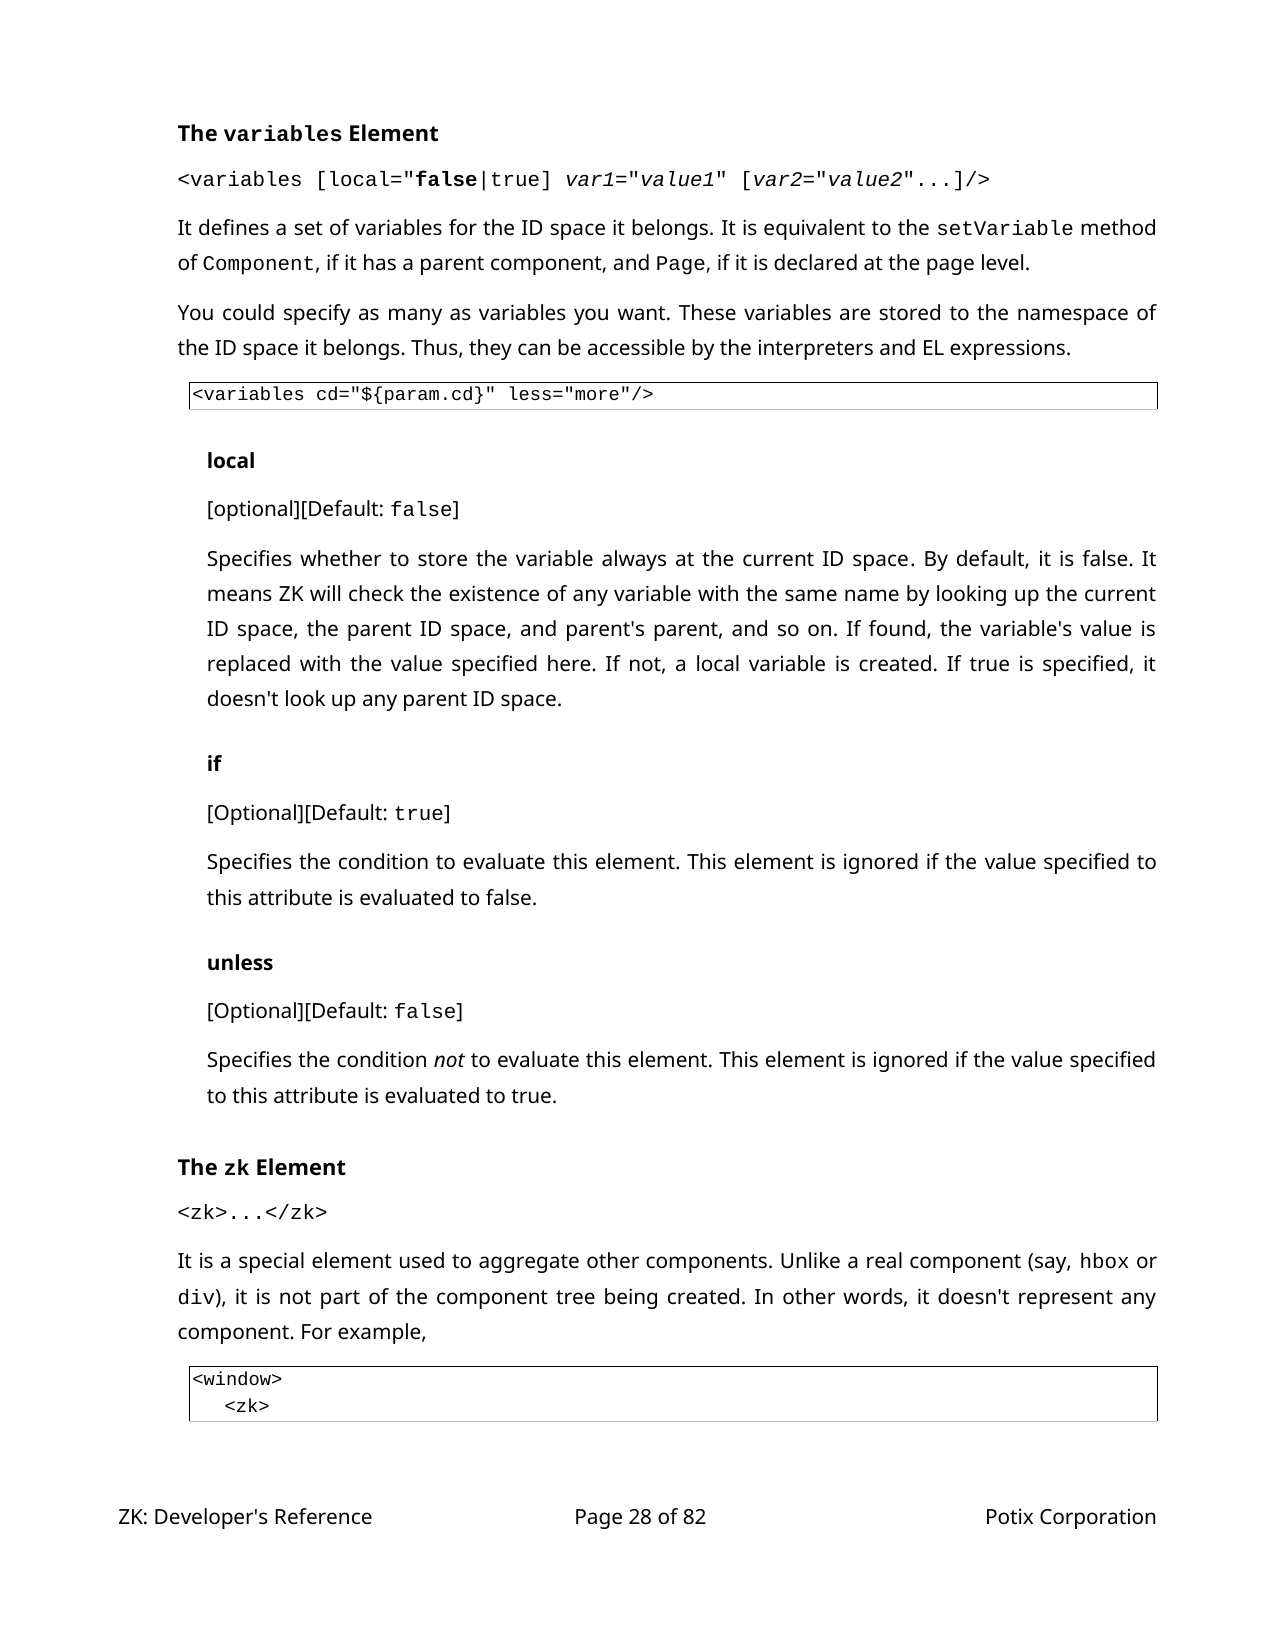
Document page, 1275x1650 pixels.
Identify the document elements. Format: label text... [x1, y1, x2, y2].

text Specifies the condition to evaluate this element. This element is ignored if the value specified to this attribute is evaluated to false. [207, 847, 1157, 911]
subtitle unless [207, 948, 1157, 976]
text [Optional][Default: false] [207, 996, 1157, 1025]
subtitle local [207, 446, 1157, 474]
text It defines a set of variables for the ID space it belongs. It is equivalent to the setVariable method of Component, if it has a parent component, and Page, if it is declared at the page level. [177, 213, 1157, 277]
text <zk>...</zk> [177, 1202, 1157, 1226]
text <variables cd="${param.cd}" less="more"/> [190, 383, 1157, 409]
text [optional][Default: false] [207, 494, 1157, 523]
text <zk> [190, 1393, 1157, 1421]
text <window> [190, 1367, 1157, 1391]
text Specifies whether to store the variable always at the current ID space. By default, it is false. It means ZK will check the existence of any variable with the same name by looking up the current ID space, the parent ID space, and parent's parent, and so on. If found, the variable's value is replaced with the value specified here. If not, a local variable is created. If true is specified, it doesn't look up any parent ID space. [207, 544, 1157, 713]
text You could specify as many as variables you want. These variables are stored to the namespace of the ID space it belongs. Thus, they can be accessible by the interpreters and EL expressions. [177, 298, 1157, 361]
text <variables [local="false|true] var1="value1" [var2="value2"...]/> [177, 169, 1157, 192]
subtitle The variables Element [177, 118, 1157, 148]
text It is a special element used to aggregate other components. Unlike a real component (say, hbox or div), it is not part of the component tree being created. In other words, it doesn't represent any component. For example, [177, 1246, 1157, 1346]
text Specifies the condition not to evaluate this element. This element is ignored if the value specified to this attribute is evaluated to true. [207, 1046, 1157, 1109]
text [Optional][Default: true] [207, 798, 1157, 827]
subtitle if [207, 749, 1157, 778]
subtitle The zk Element [177, 1152, 1157, 1182]
